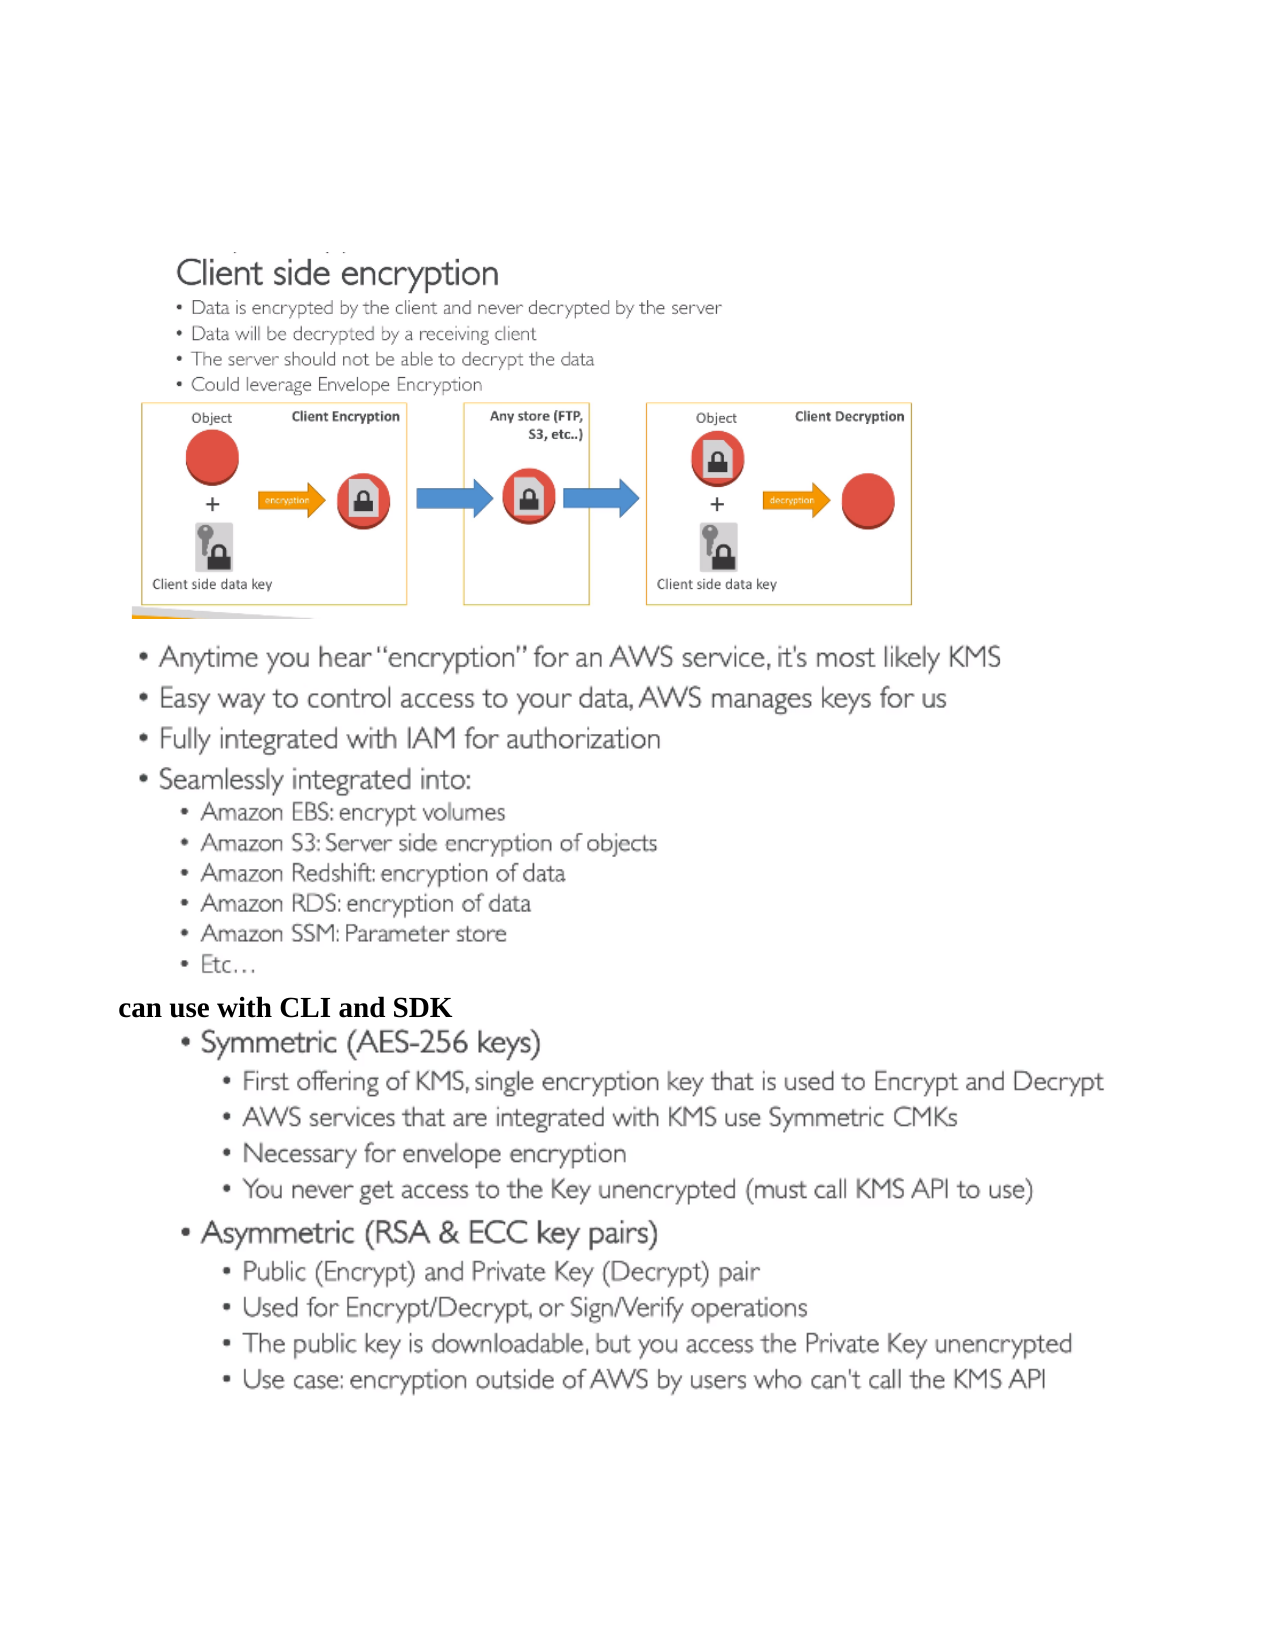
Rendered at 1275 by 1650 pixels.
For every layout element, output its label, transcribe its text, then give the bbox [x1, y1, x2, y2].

picture [131, 252, 927, 619]
picture [118, 631, 1001, 981]
text can use with CLI and SDK [118, 990, 1157, 1024]
picture [160, 1023, 1115, 1410]
